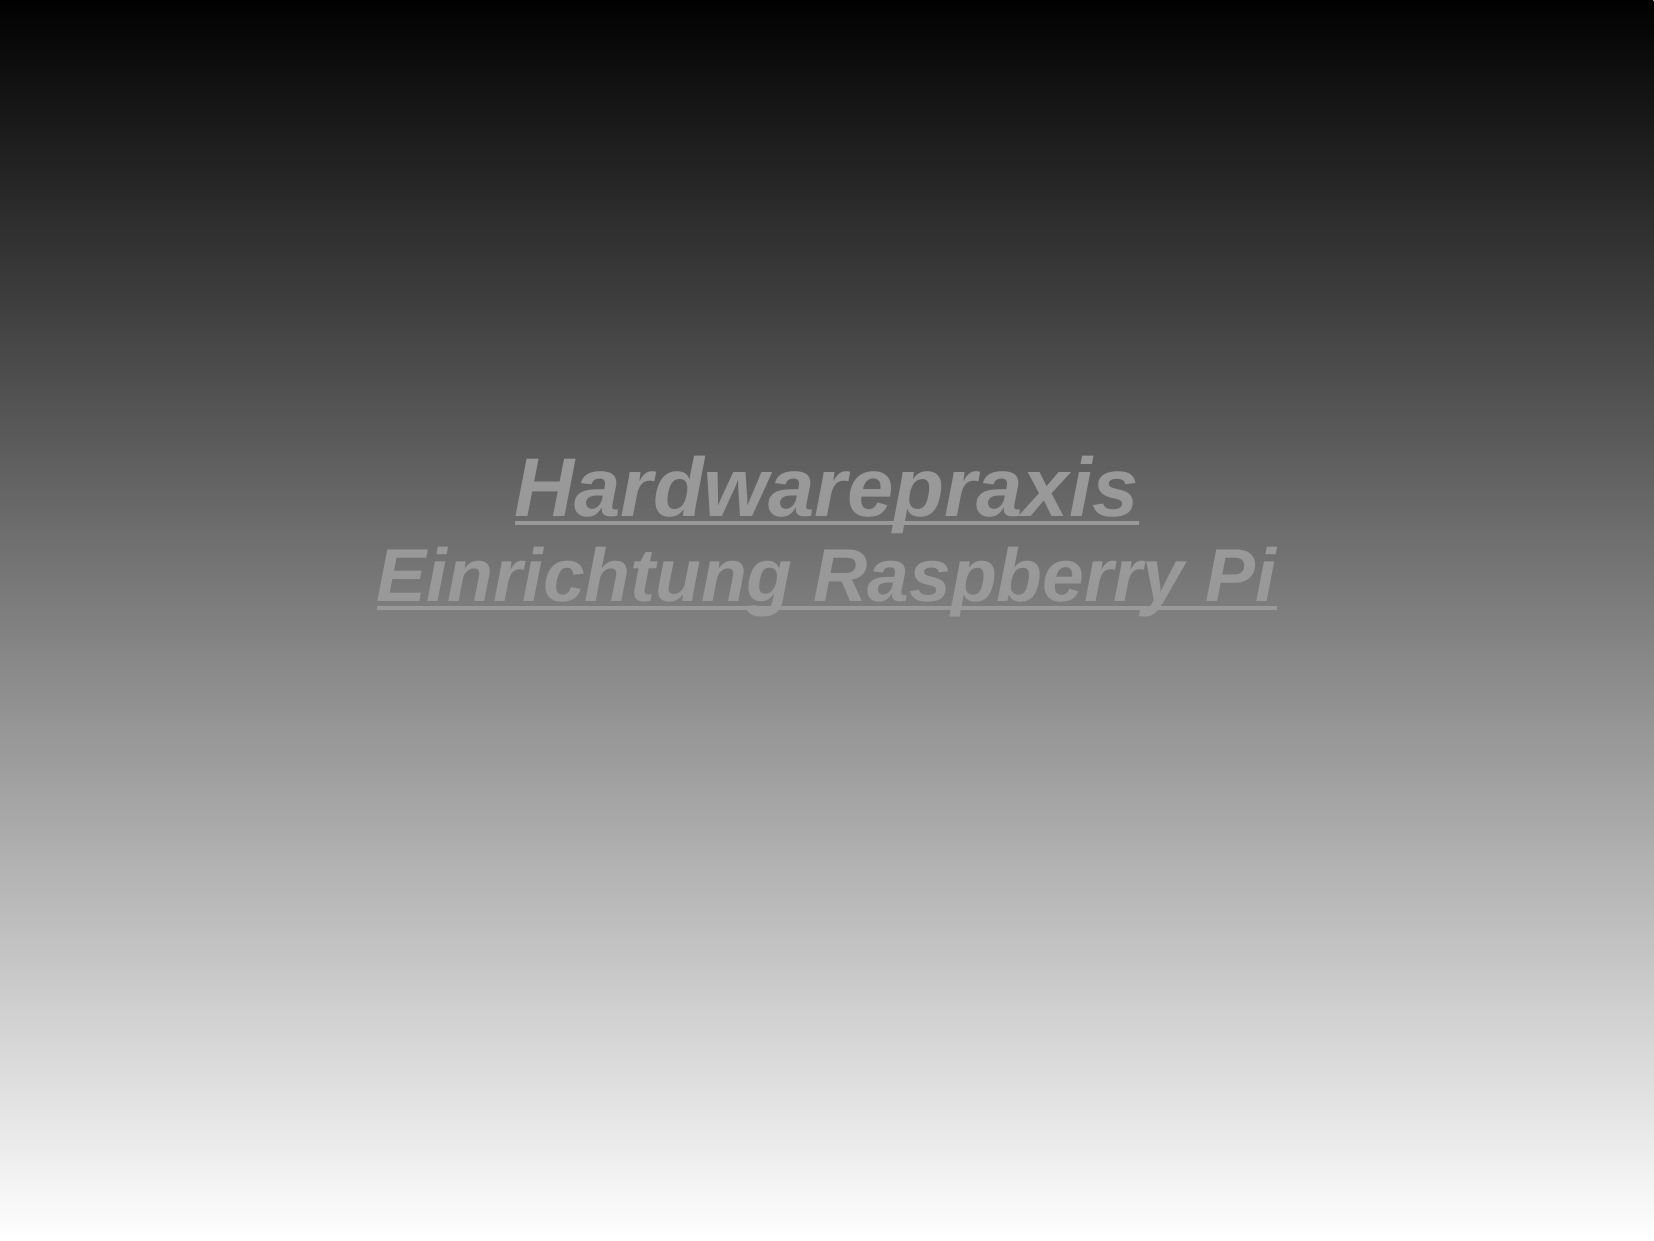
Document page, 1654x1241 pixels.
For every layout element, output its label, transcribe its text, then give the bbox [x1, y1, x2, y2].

subtitle Hardwarepraxis Einrichtung Raspberry Pi [82, 49, 1571, 1010]
